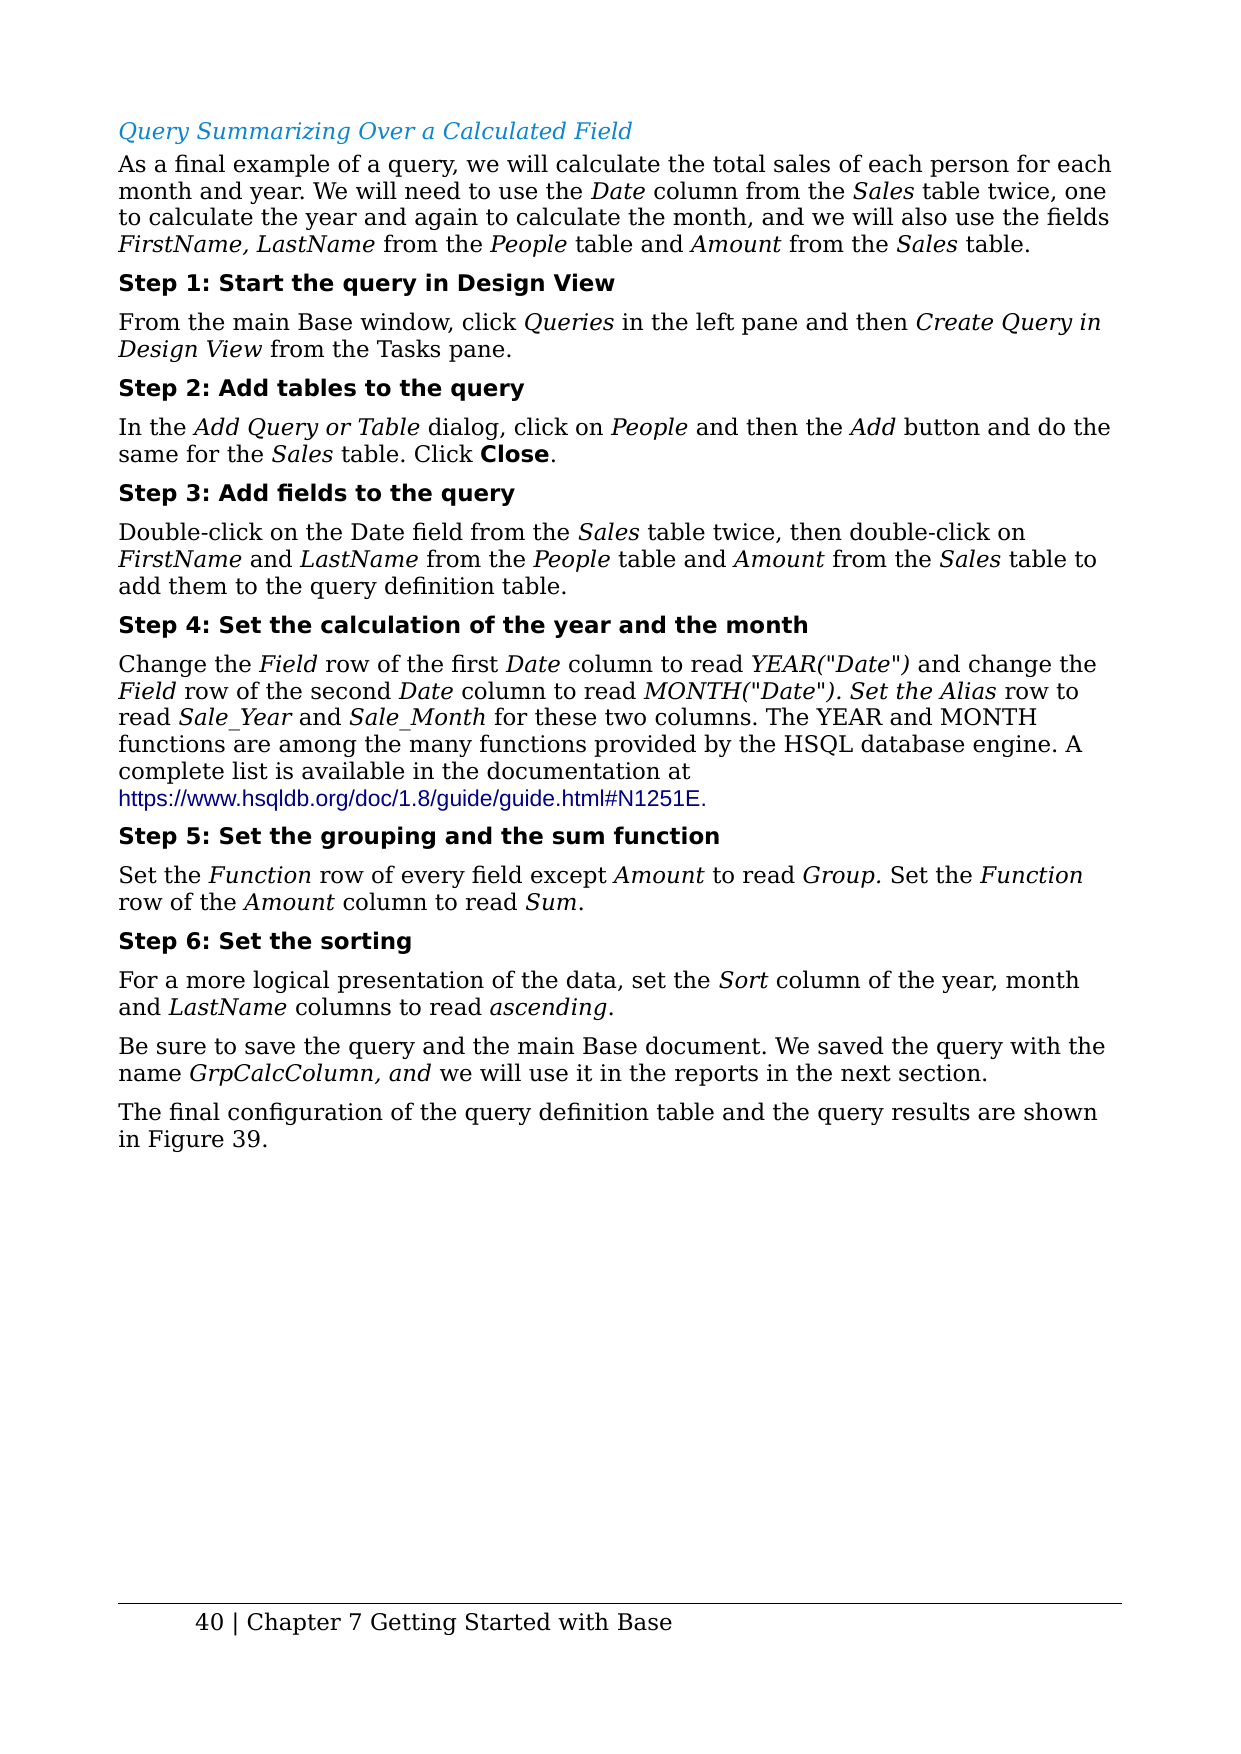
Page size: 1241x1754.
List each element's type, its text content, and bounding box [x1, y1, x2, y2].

text Be sure to save the query and the main Base document. We saved the query with the name GrpCalcColumn, and we will use it in the reports in the next section. [118, 1033, 1122, 1087]
text For a more logical presentation of the data, set the Sort column of the year, month and LastName columns to read ascending. [118, 968, 1122, 1021]
text As a final example of a query, we will calculate the total sales of each person for each month and year. We will need to use the Date column from the Sales table twice, one to calculate the year and again to calculate the month, and we will also use the fields FirstName, LastName from the People table and Amount from the Sales table. [118, 151, 1122, 258]
text Step 3: Add fields to the query [118, 480, 1122, 507]
text Set the Function row of every field except Amount to read Group. Set the Function row of the Amount column to read Sum. [118, 863, 1122, 916]
text Change the Field row of the first Date column to read YEAR("Date") and change the Field row of the second Date column to read MONTH("Date"). Set the Alias row to read Sale_Year and Sale_Month for these two columns. The YEAR and MONTH functions are among the many functions provided by the HSQL database engine. A complete list is available in the documentation at https://www.hsqldb.org/doc/1.8/guide/guide.html#N1251E. [118, 651, 1122, 811]
text Double-click on the Date field from the Sales table twice, then double-click on FirstName and LastName from the People table and Amount from the Sales table to add them to the query definition table. [118, 519, 1122, 599]
text Step 2: Add tables to the query [118, 375, 1122, 402]
text In the Add Query or Table dialog, click on People and then the Add button and do the same for the Sales table. Click Close. [118, 414, 1122, 468]
text Step 5: Set the grouping and the sum function [118, 823, 1122, 850]
text Step 1: Start the query in Design View [118, 270, 1122, 297]
text Step 4: Set the calculation of the year and the month [118, 612, 1122, 639]
text Step 6: Set the sorting [118, 928, 1122, 955]
subtitle Query Summarizing Over a Calculated Field [118, 118, 1122, 145]
text From the main Base window, click Queries in the left pane and then Create Query in Design View from the Tasks pane. [118, 309, 1122, 363]
text The final configuration of the query definition table and the query results are shown in Figure 39. [118, 1099, 1122, 1153]
